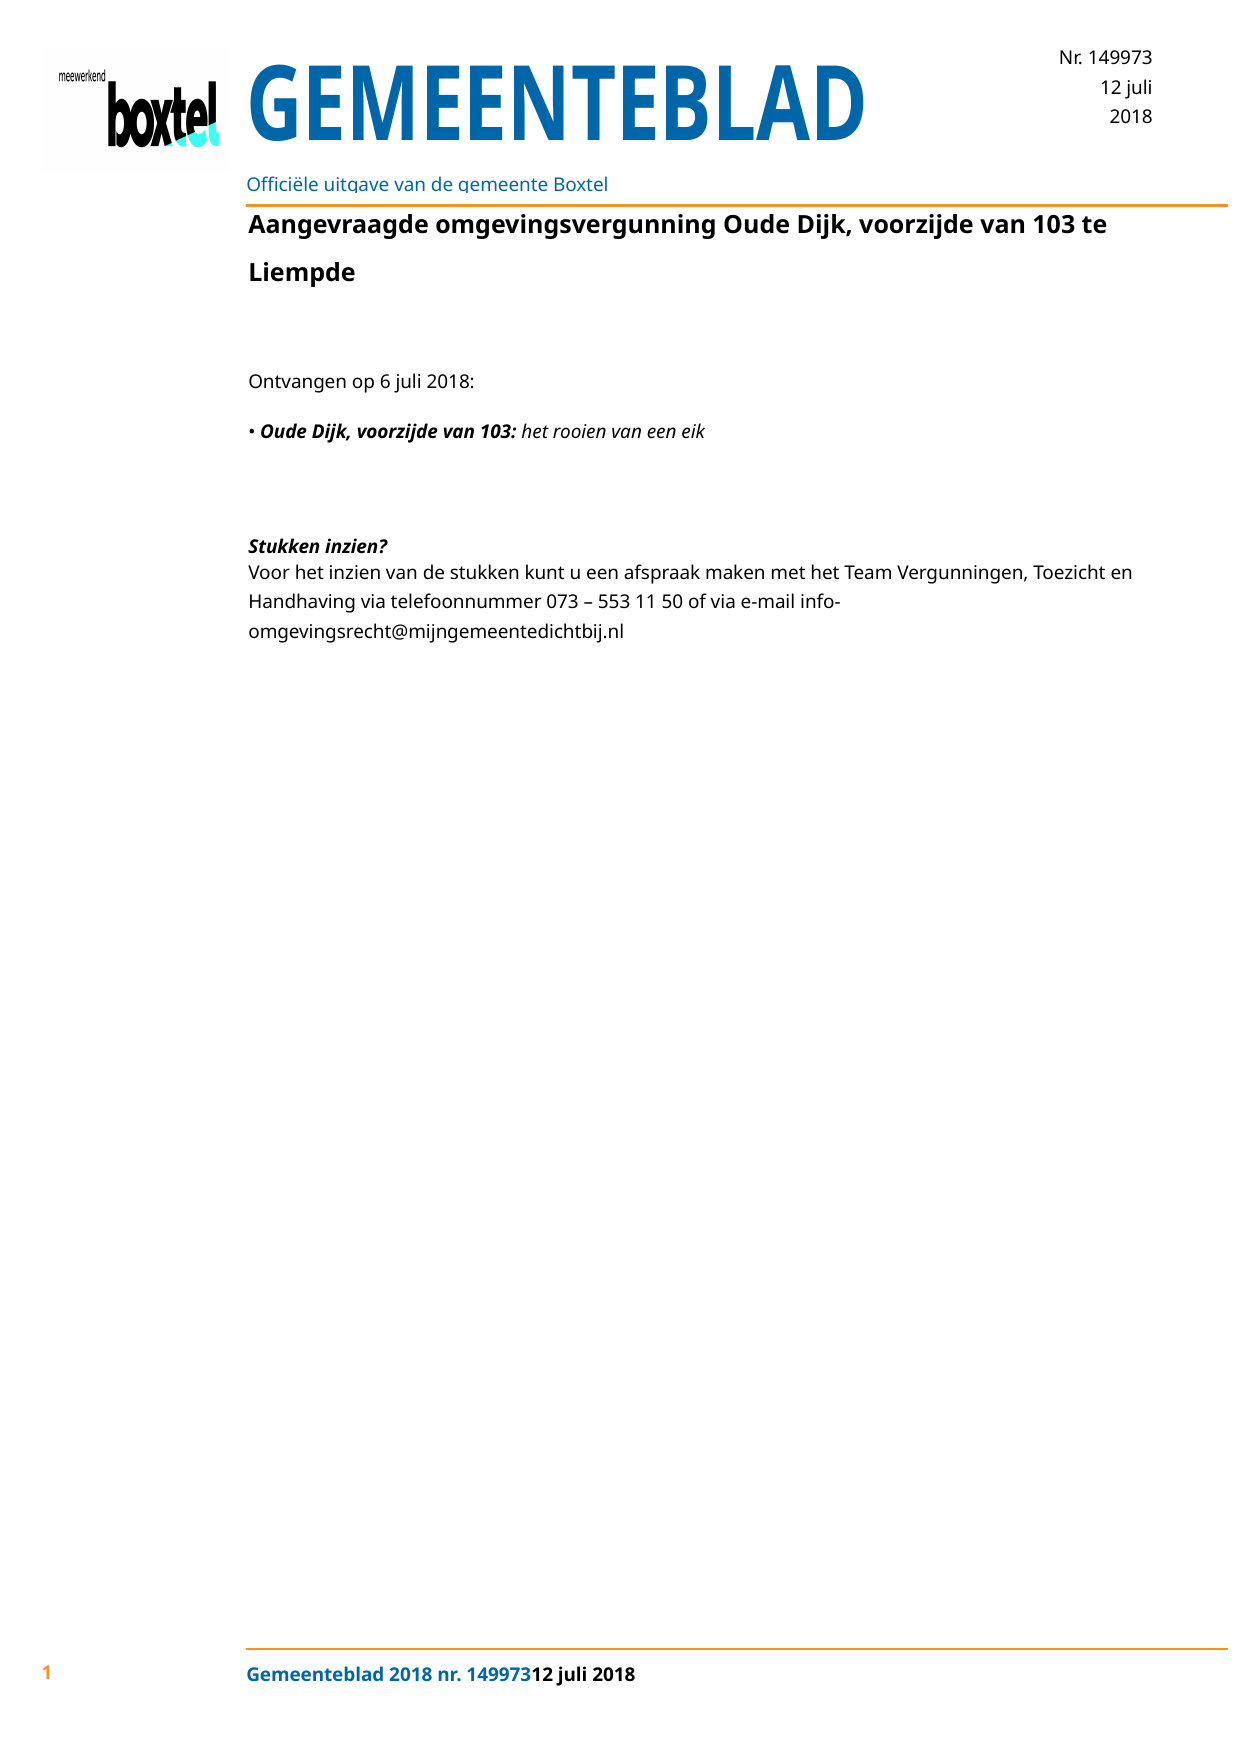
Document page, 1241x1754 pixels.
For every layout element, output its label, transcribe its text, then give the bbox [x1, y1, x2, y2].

text Ontvangen op 6 juli 2018: [248, 368, 1152, 394]
text • Oude Dijk, voorzijde van 103: het rooien van een eik [248, 419, 1152, 444]
text Voor het inzien van de stukken kunt u een afspraak maken met het Team Vergunningen, Toezicht en Handhaving via telefoonnummer 073 – 553 11 50 of via e-mail info-omgevingsrecht@mijngemeentedichtbij.nl [248, 559, 1152, 644]
text Aangevraagde omgevingsvergunning Oude Dijk, voorzijde van 103 te Liempde [248, 207, 1152, 288]
text Stukken inzien? [248, 533, 1152, 559]
picture [41, 47, 231, 172]
